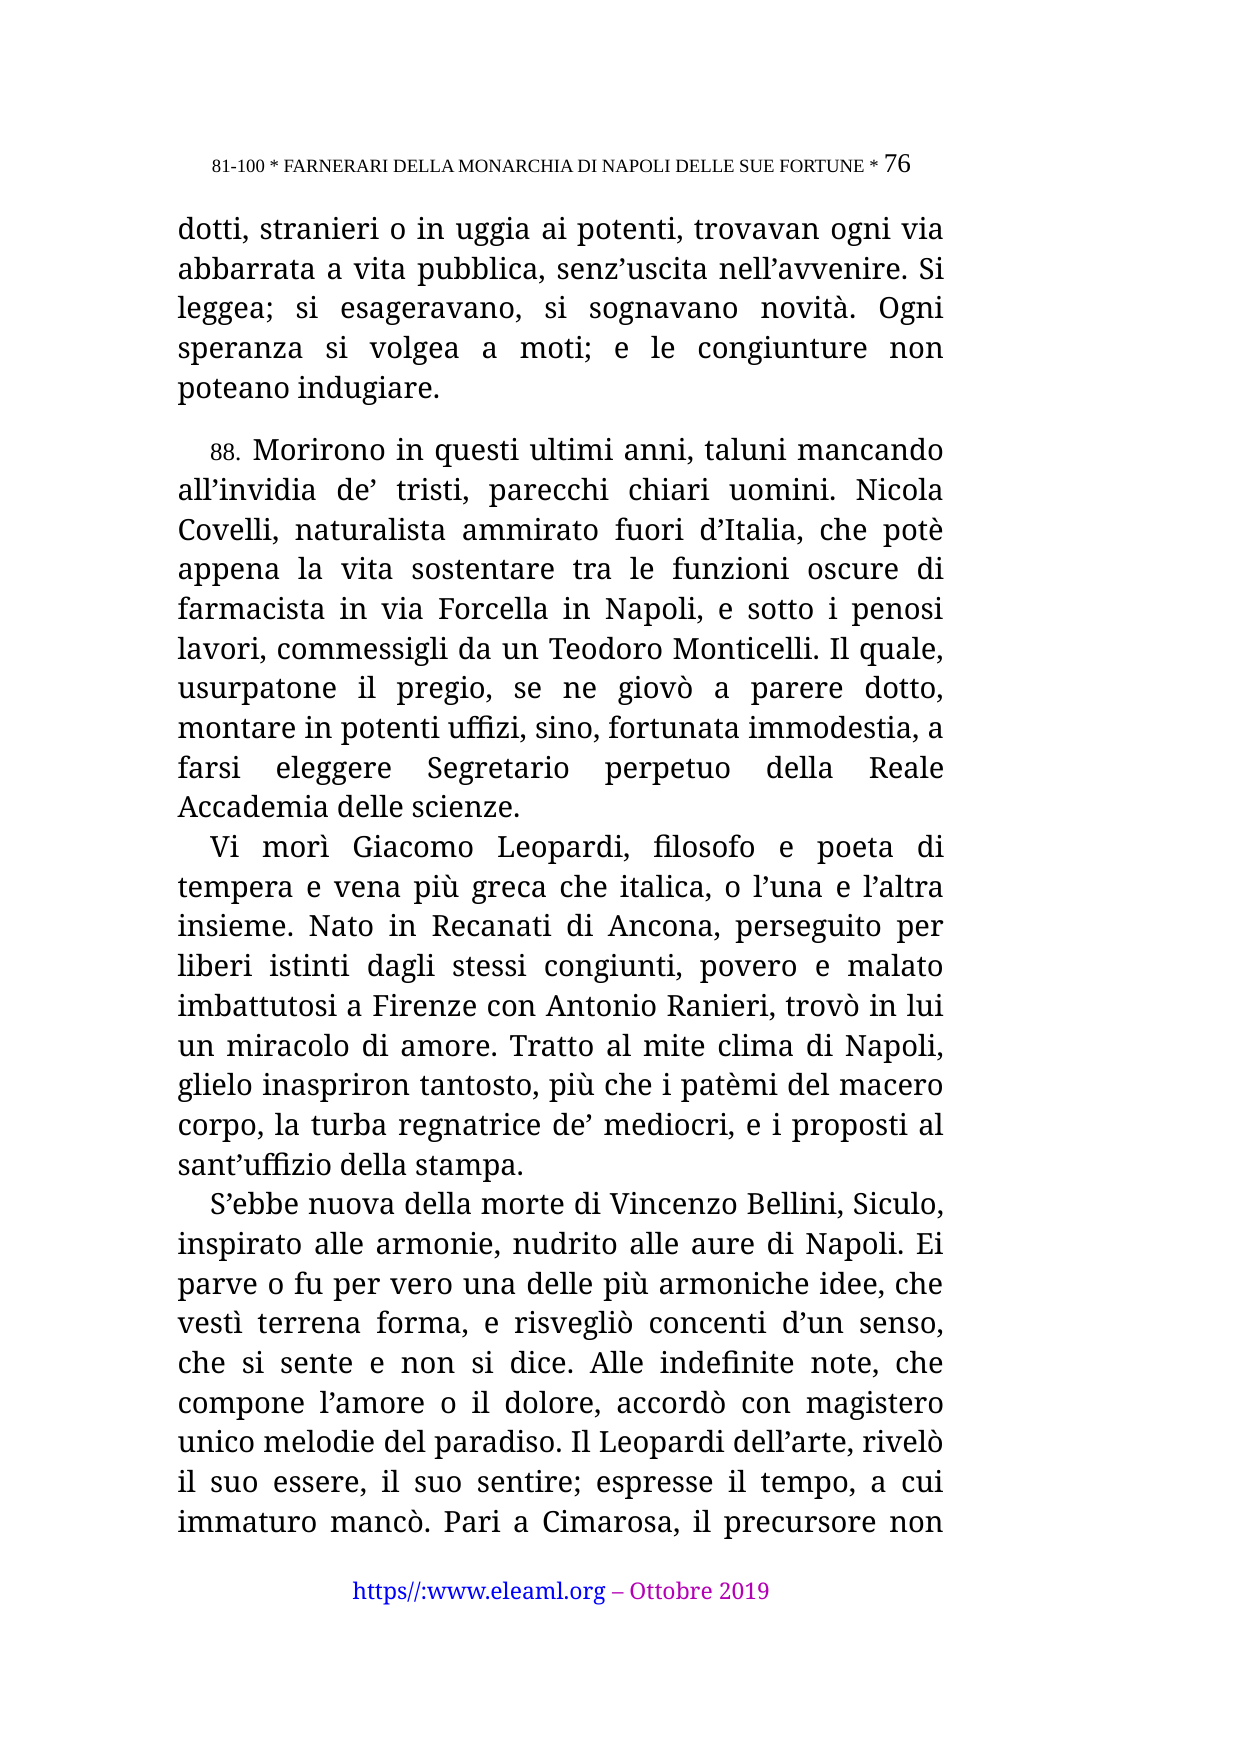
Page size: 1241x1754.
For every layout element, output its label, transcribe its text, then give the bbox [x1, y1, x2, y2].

text dotti, stranieri o in uggia ai potenti, trovavan ogni via abbarrata a vita pubblica, senz’uscita nell’avvenire. Si leggea; si esageravano, si sognavano novità. Ogni speranza si volgea a moti; e le congiunture non poteano indugiare. [177, 208, 945, 407]
text S’ebbe nuova della morte di Vincenzo Bellini, Siculo, inspirato alle armonie, nudrito alle aure di Napoli. Ei parve o fu per vero una delle più armoniche idee, che vestì terrena forma, e risvegliò concenti d’un senso, che si sente e non si dice. Alle indefinite note, che compone l’amore o il dolore, accordò con magistero unico melodie del paradiso. Il Leopardi dell’arte, rivelò il suo essere, il suo sentire; espresse il tempo, a cui immaturo mancò. Pari a Cimarosa, il precursore non [177, 1183, 945, 1541]
text Vi morì Giacomo Leopardi, filosofo e poeta di tempera e vena più greca che italica, o l’una e l’altra insieme. Nato in Recanati di Ancona, perseguito per liberi istinti dagli stessi congiunti, povero e malato imbattutosi a Firenze con Antonio Ranieri, trovò in lui un miracolo di amore. Tratto al mite clima di Napoli, glielo inaspriron tantosto, più che i patèmi del macero corpo, la turba regnatrice de’ mediocri, e i proposti al sant’uffizio della stampa. [177, 826, 945, 1183]
list Morirono in questi ultimi anni, taluni mancando all’invidia de’ tristi, parecchi chiari uomini. Nicola Covelli, naturalista ammirato fuori d’Italia, che potè appena la vita sostentare tra le funzioni oscure di farmacista in via Forcella in Napoli, e sotto i penosi lavori, commessigli da un Teodoro Monticelli. Il quale, usurpatone il pregio, se ne giovò a parere dotto, montare in potenti uffizi, sino, fortunata immodestia, a farsi eleggere Segretario perpetuo della Reale Accademia delle scienze. [177, 429, 945, 826]
